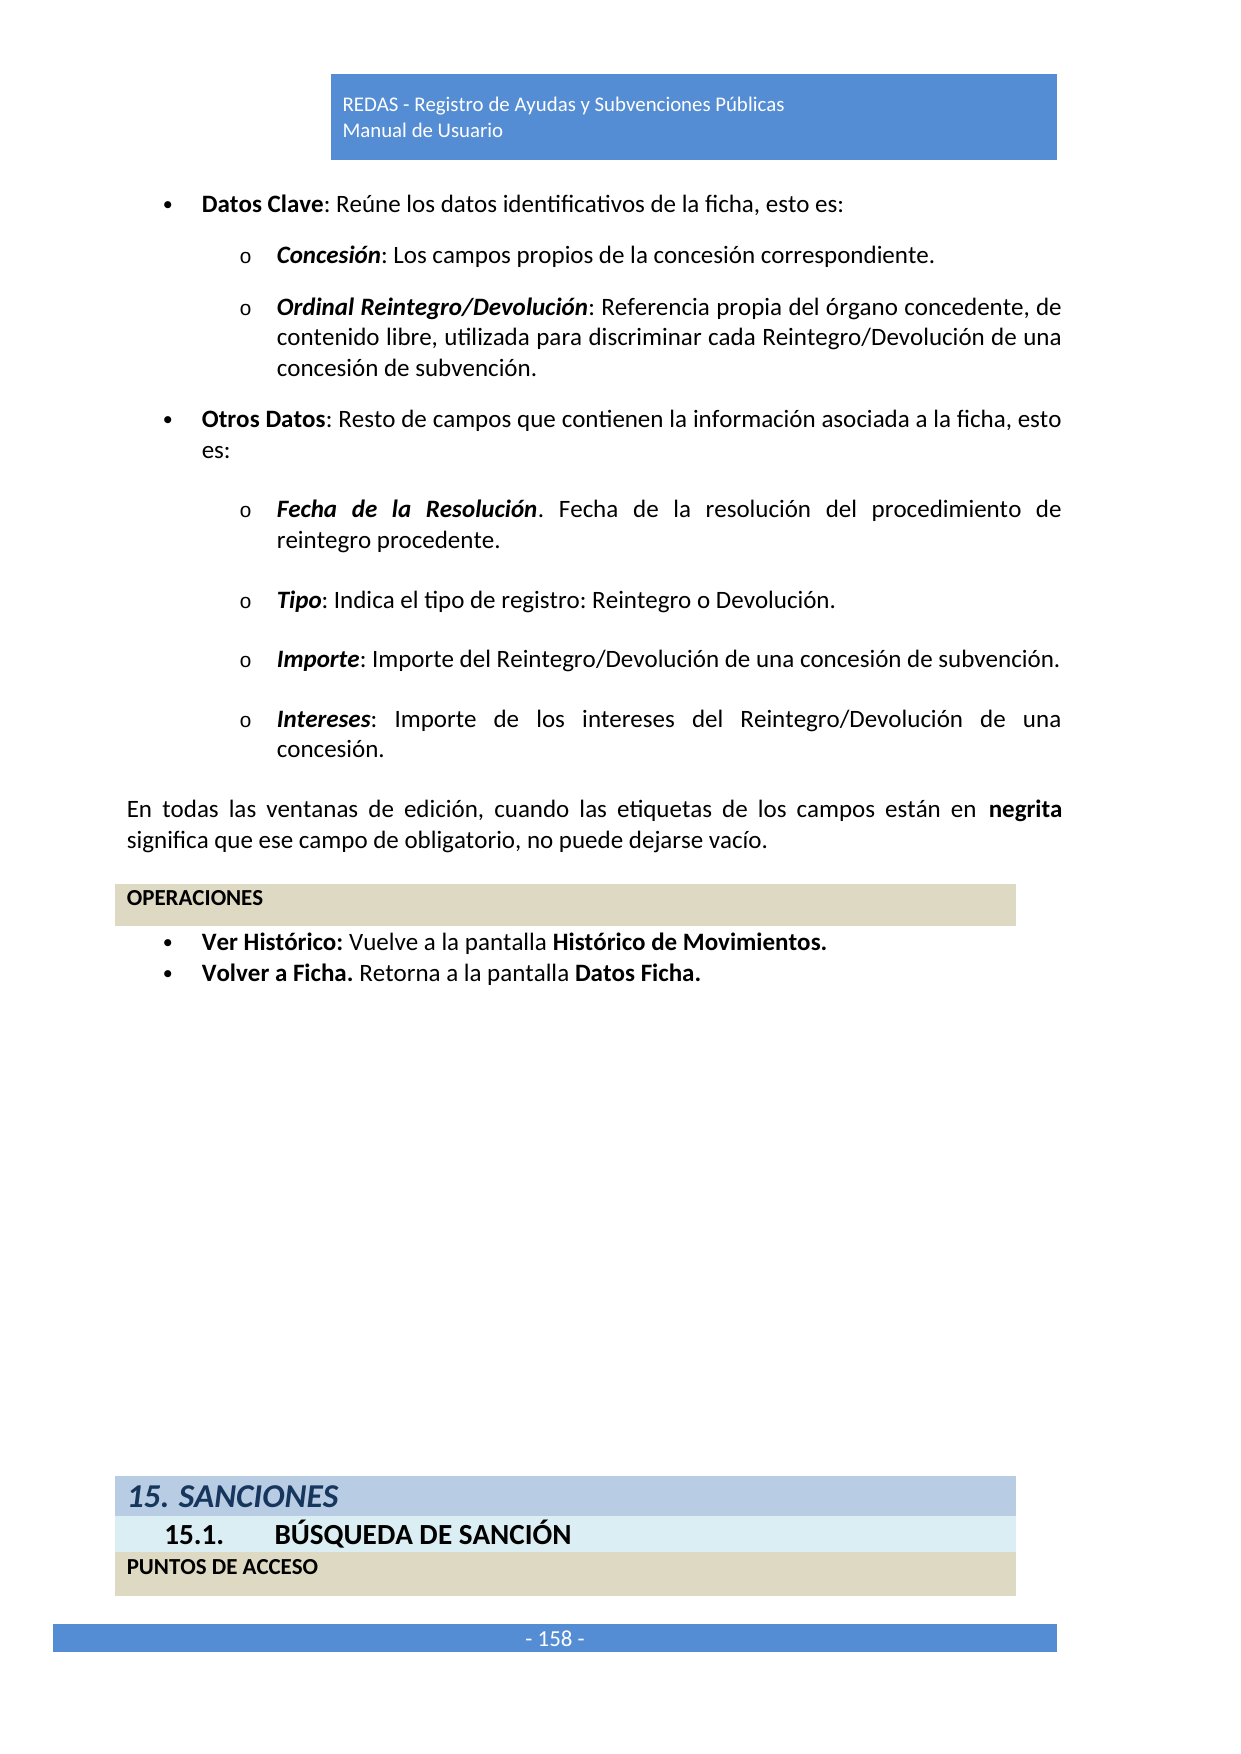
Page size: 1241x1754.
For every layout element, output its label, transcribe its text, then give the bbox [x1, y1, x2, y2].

list Tipo: Indica el tipo de registro: Reintegro o Devolución. [239, 584, 1062, 614]
list Importe: Importe del Reintegro/Devolución de una concesión de subvención. [239, 643, 1062, 674]
list Intereses: Importe de los intereses del Reintegro/Devolución de una concesión. [239, 703, 1062, 764]
table_cell BÚSQUEDA DE SANCIÓN [115, 1516, 1016, 1552]
text En todas las ventanas de edición, cuando las etiquetas de los campos están en negrita significa que ese campo de obligatorio, no puede dejarse vacío. [127, 793, 1062, 854]
table_header OPERACIONES [115, 884, 1016, 926]
list Volver a Ficha. Retorna a la pantalla Datos Ficha. [164, 957, 1062, 987]
list Ordinal Reintegro/Devolución: Referencia propia del órgano concedente, de contenido libre, utilizada para discriminar cada Reintegro/Devolución de una concesión de subvención. [239, 291, 1062, 382]
table_cell PUNTOS DE ACCESO [115, 1552, 1016, 1596]
list Ver Histórico: Vuelve a la pantalla Histórico de Movimientos. [164, 926, 1062, 957]
list Concesión: Los campos propios de la concesión correspondiente. [239, 239, 1062, 270]
list Otros Datos: Resto de campos que contienen la información asociada a la ficha, esto es: [164, 403, 1062, 464]
table_header SANCIONES [115, 1476, 1016, 1516]
list Fecha de la Resolución. Fecha de la resolución del procedimiento de reintegro procedente. [239, 493, 1062, 554]
list Datos Clave: Reúne los datos identificativos de la ficha, esto es: [164, 188, 1062, 219]
